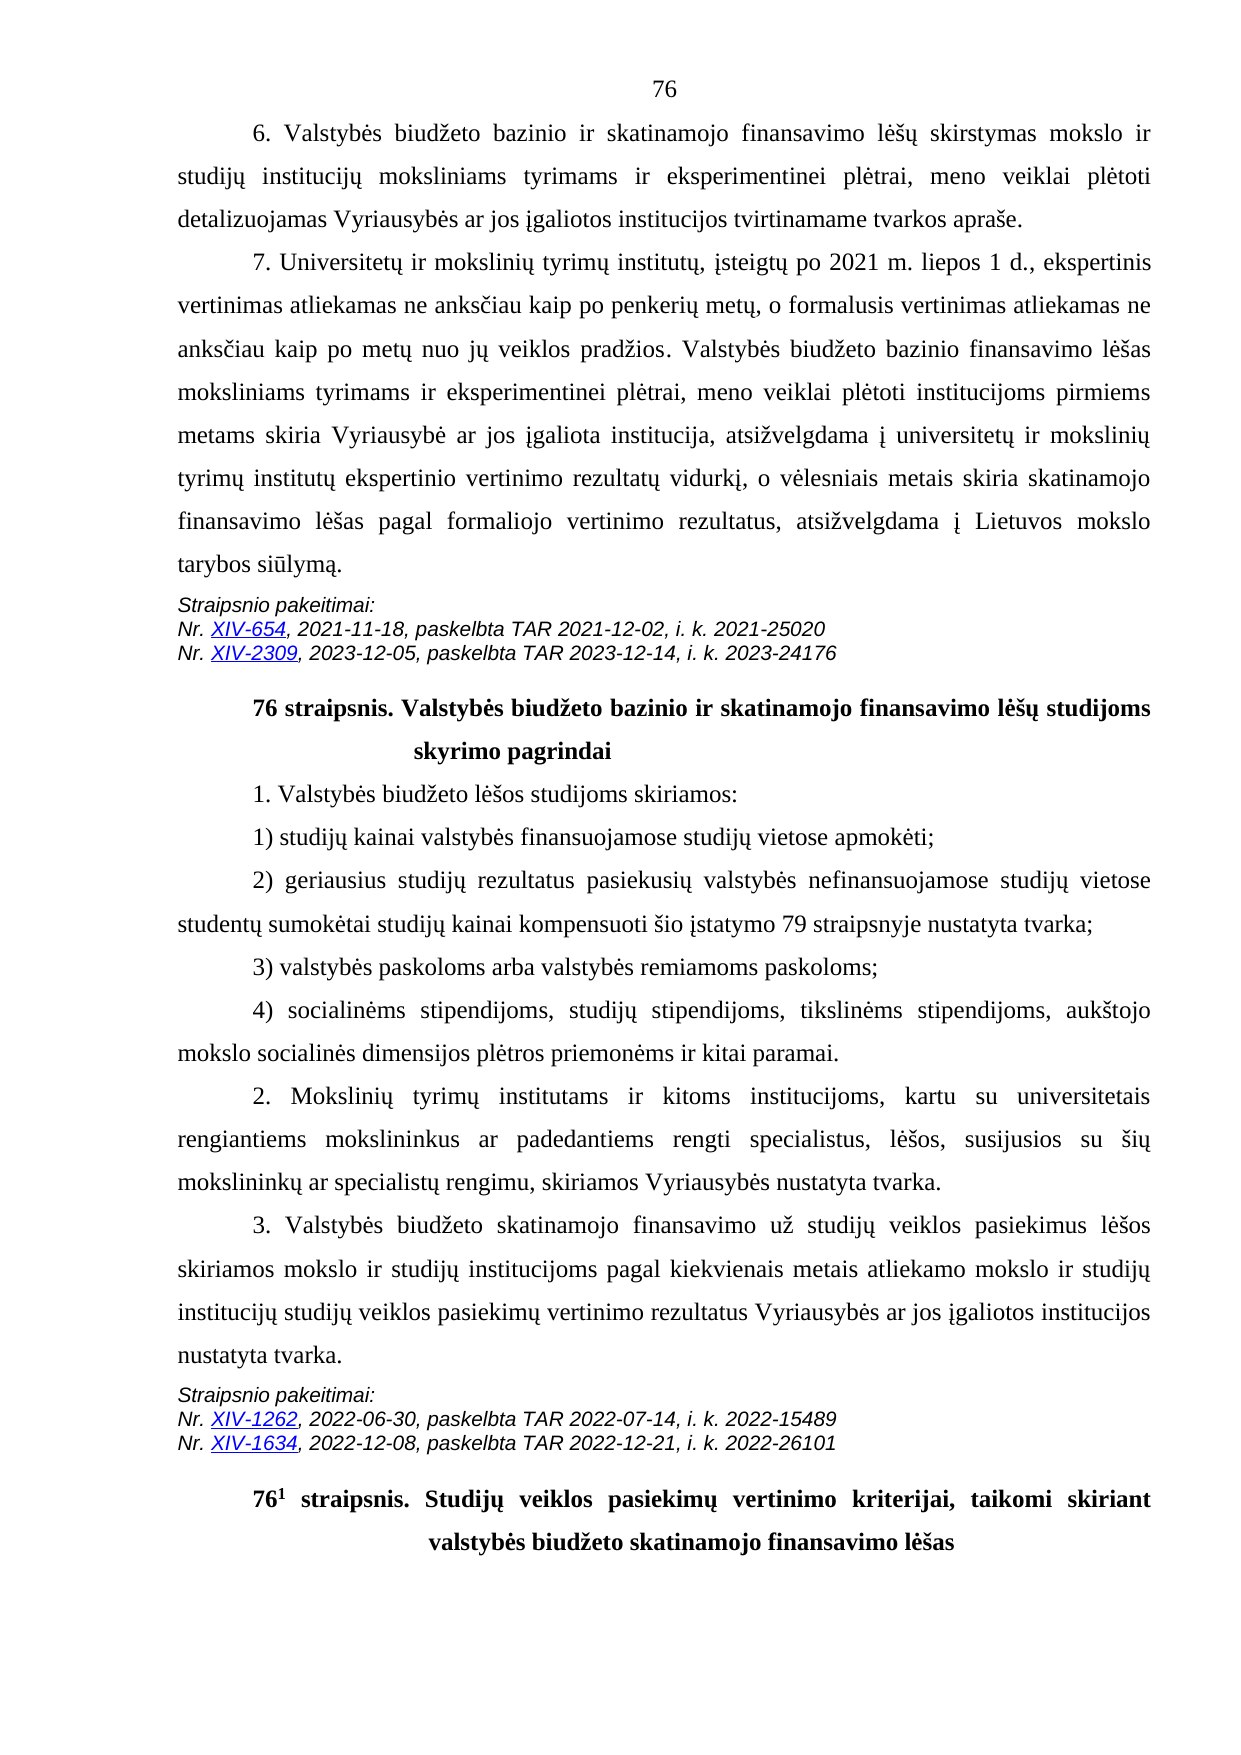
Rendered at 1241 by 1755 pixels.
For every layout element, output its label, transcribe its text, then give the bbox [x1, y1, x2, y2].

text 3) valstybės paskoloms arba valstybės remiamoms paskoloms; [177, 952, 1152, 981]
text 2) geriausius studijų rezultatus pasiekusių valstybės nefinansuojamose studijų vietose studentų sumokėtai studijų kainai kompensuoti šio įstatymo 79 straipsnyje nustatyta tvarka; [177, 866, 1152, 937]
text 4) socialinėms stipendijoms, studijų stipendijoms, tikslinėms stipendijoms, aukštojo mokslo socialinės dimensijos plėtros priemonėms ir kitai paramai. [177, 995, 1152, 1067]
text 2. Mokslinių tyrimų institutams ir kitoms institucijoms, kartu su universitetais rengiantiems mokslininkus ar padedantiems rengti specialistus, lėšos, susijusios su šių mokslininkų ar specialistų rengimu, skiriamos Vyriausybės nustatyta tvarka. [177, 1081, 1152, 1196]
text Straipsnio pakeitimai: [177, 592, 1152, 616]
text 3. Valstybės biudžeto skatinamojo finansavimo už studijų veiklos pasiekimus lėšos skiriamos mokslo ir studijų institucijoms pagal kiekvienais metais atliekamo mokslo ir studijų institucijų studijų veiklos pasiekimų vertinimo rezultatus Vyriausybės ar jos įgaliotos institucijos nustatyta tvarka. [177, 1211, 1152, 1369]
text Nr. XIV-1634, 2022-12-08, paskelbta TAR 2022-12-21, i. k. 2022-26101 [177, 1431, 1152, 1455]
text 76 straipsnis. Valstybės biudžeto bazinio ir skatinamojo finansavimo lėšų studijoms skyrimo pagrindai [252, 693, 1152, 765]
text 1) studijų kainai valstybės finansuojamose studijų vietose apmokėti; [177, 822, 1152, 851]
text 6. Valstybės biudžeto bazinio ir skatinamojo finansavimo lėšų skirstymas mokslo ir studijų institucijų moksliniams tyrimams ir eksperimentinei plėtrai, meno veiklai plėtoti detalizuojamas Vyriausybės ar jos įgaliotos institucijos tvirtinamame tvarkos apraše. [177, 118, 1152, 233]
text 7. Universitetų ir mokslinių tyrimų institutų, įsteigtų po 2021 m. liepos 1 d., ekspertinis vertinimas atliekamas ne anksčiau kaip po penkerių metų, o formalusis vertinimas atliekamas ne anksčiau kaip po metų nuo jų veiklos pradžios. Valstybės biudžeto bazinio finansavimo lėšas moksliniams tyrimams ir eksperimentinei plėtrai, meno veiklai plėtoti institucijoms pirmiems metams skiria Vyriausybė ar jos įgaliota institucija, atsižvelgdama į universitetų ir mokslinių tyrimų institutų ekspertinio vertinimo rezultatų vidurkį, o vėlesniais metais skiria skatinamojo finansavimo lėšas pagal formaliojo vertinimo rezultatus, atsižvelgdama į Lietuvos mokslo tarybos siūlymą. [177, 247, 1152, 578]
text 761 straipsnis. Studijų veiklos pasiekimų vertinimo kriterijai, taikomi skiriant valstybės biudžeto skatinamojo finansavimo lėšas [252, 1484, 1152, 1556]
text Nr. XIV-654, 2021-11-18, paskelbta TAR 2021-12-02, i. k. 2021-25020 [177, 616, 1152, 640]
text Nr. XIV-2309, 2023-12-05, paskelbta TAR 2023-12-14, i. k. 2023-24176 [177, 640, 1152, 664]
text 1. Valstybės biudžeto lėšos studijoms skiriamos: [177, 779, 1152, 808]
text Straipsnio pakeitimai: [177, 1383, 1152, 1407]
text Nr. XIV-1262, 2022-06-30, paskelbta TAR 2022-07-14, i. k. 2022-15489 [177, 1407, 1152, 1431]
